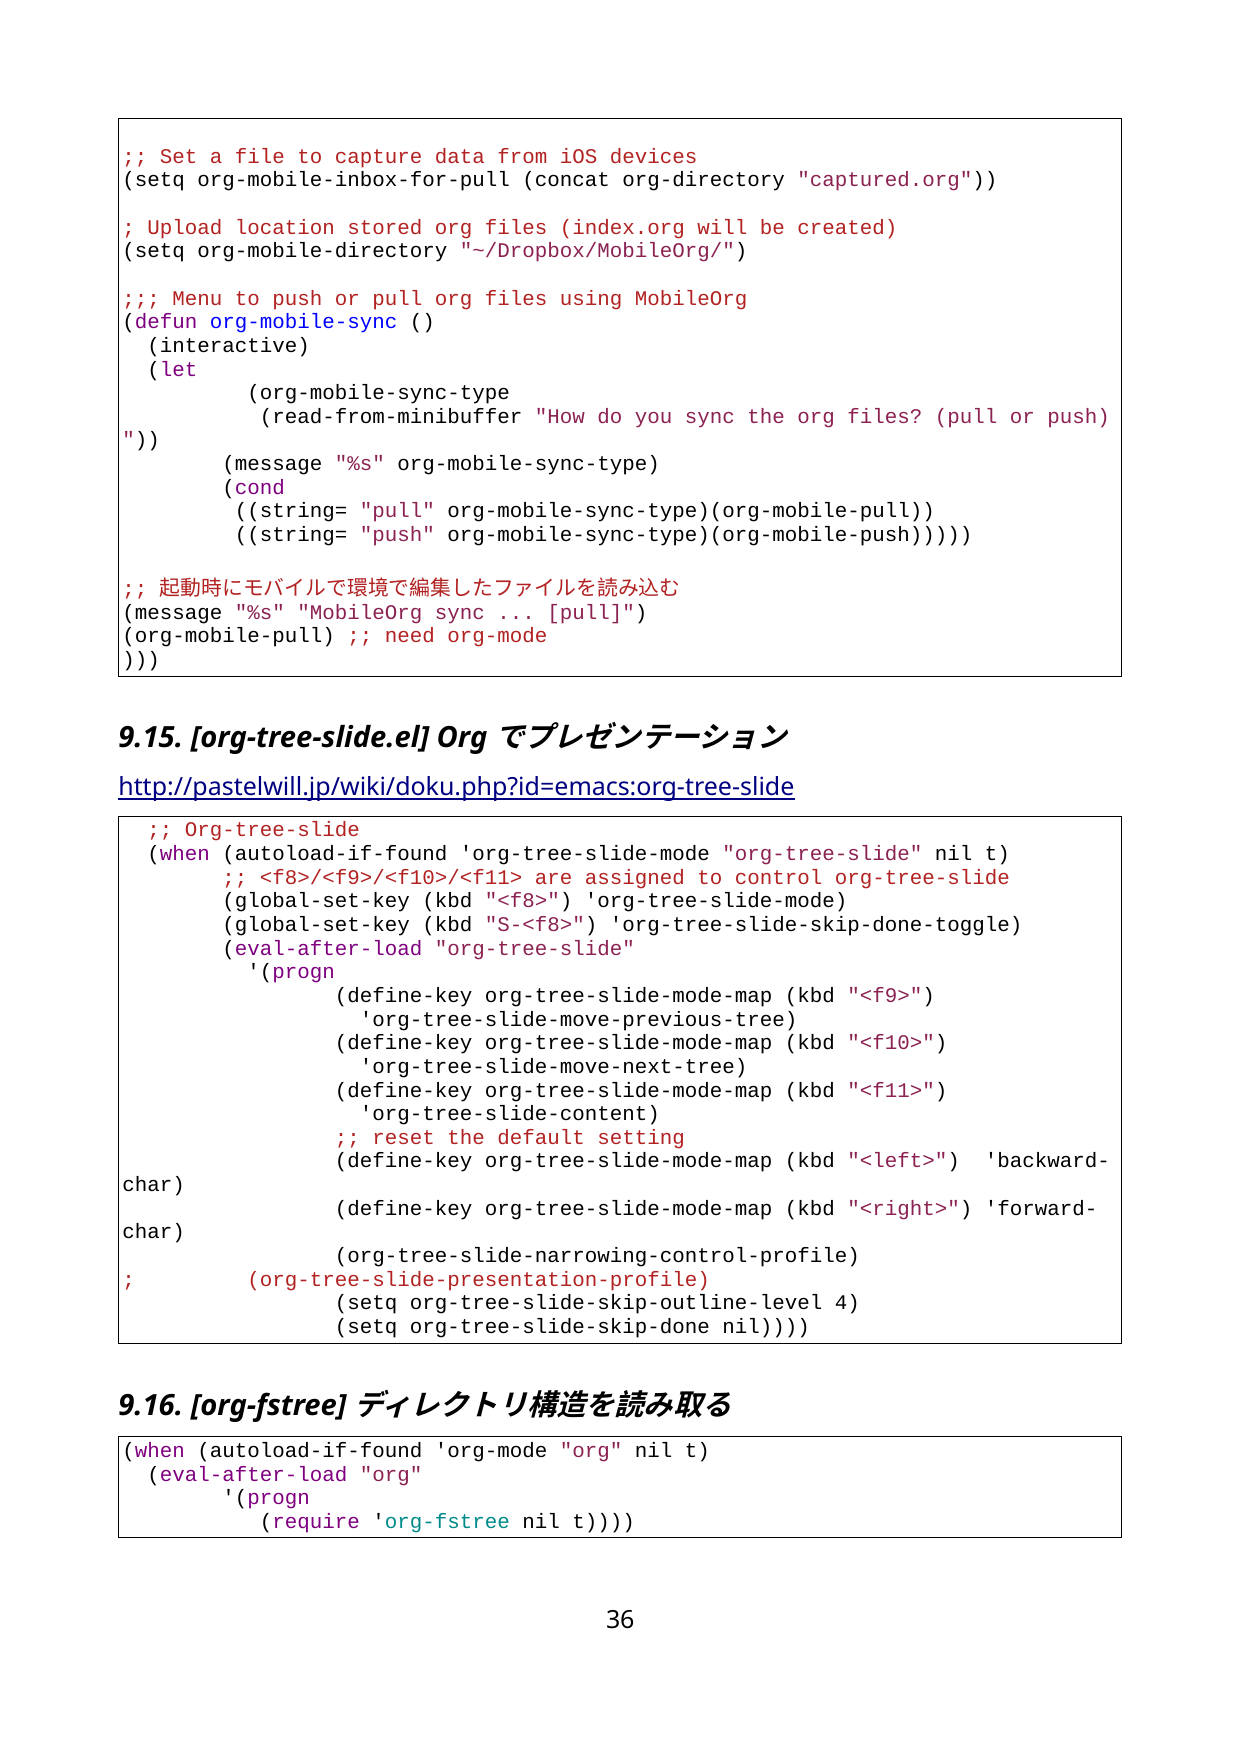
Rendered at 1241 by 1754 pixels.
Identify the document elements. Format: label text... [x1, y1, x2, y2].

text ;; Set a file to capture data from iOS devices [119, 142, 1121, 165]
text '(progn [119, 957, 1121, 981]
text (define-key org-tree-slide-mode-map (kbd "<right>") 'forward-char) [119, 1194, 1121, 1241]
text 'org-tree-slide-move-next-tree) [119, 1052, 1121, 1076]
text '(progn [119, 1483, 1121, 1507]
text (message "%s" org-mobile-sync-type) [119, 449, 1121, 473]
text (message "%s" "MobileOrg sync ... [pull]") [119, 598, 1121, 621]
text (org-mobile-pull) ;; need org-mode [119, 621, 1121, 645]
text (require 'org-fstree nil t)))) [119, 1507, 1121, 1537]
text ((string= "pull" org-mobile-sync-type)(org-mobile-pull)) [119, 496, 1121, 520]
text 'org-tree-slide-content) [119, 1099, 1121, 1123]
text (global-set-key (kbd "S-<f8>") 'org-tree-slide-skip-done-toggle) [119, 910, 1121, 934]
text (cond [119, 473, 1121, 496]
text (let [119, 354, 1121, 378]
text (defun org-mobile-sync () [119, 307, 1121, 331]
text (setq org-mobile-directory "~/Dropbox/MobileOrg/") [119, 236, 1121, 260]
text ;; 起動時にモバイルで環境で編集したファイルを読み込む [119, 567, 1121, 598]
text (define-key org-tree-slide-mode-map (kbd "<f11>") [119, 1076, 1121, 1099]
text ;; Org-tree-slide [119, 817, 1121, 839]
text (define-key org-tree-slide-mode-map (kbd "<left>") 'backward-char) [119, 1147, 1121, 1194]
text ((string= "push" org-mobile-sync-type)(org-mobile-push))))) [119, 520, 1121, 544]
text 'org-tree-slide-move-previous-tree) [119, 1005, 1121, 1028]
text ; (org-tree-slide-presentation-profile) [119, 1265, 1121, 1288]
text ;; reset the default setting [119, 1123, 1121, 1147]
text (when (autoload-if-found 'org-tree-slide-mode "org-tree-slide" nil t) [119, 839, 1121, 863]
text ))) [119, 645, 1121, 676]
text (eval-after-load "org-tree-slide" [119, 934, 1121, 957]
text (when (autoload-if-found 'org-mode "org" nil t) [119, 1437, 1121, 1459]
subtitle [org-tree-slide.el] Org でプレゼンテーション [118, 714, 1122, 756]
subtitle [org-fstree] ディレクトリ構造を読み取る [118, 1381, 1122, 1423]
text (org-tree-slide-narrowing-control-profile) [119, 1241, 1121, 1265]
text (define-key org-tree-slide-mode-map (kbd "<f9>") [119, 981, 1121, 1005]
text (global-set-key (kbd "<f8>") 'org-tree-slide-mode) [119, 886, 1121, 910]
text (org-mobile-sync-type [119, 378, 1121, 402]
text (define-key org-tree-slide-mode-map (kbd "<f10>") [119, 1028, 1121, 1052]
text (interactive) [119, 331, 1121, 354]
text ;;; Menu to push or pull org files using MobileOrg [119, 284, 1121, 307]
text (setq org-tree-slide-skip-outline-level 4) [119, 1288, 1121, 1312]
text (setq org-mobile-inbox-for-pull (concat org-directory "captured.org")) [119, 165, 1121, 189]
text (setq org-tree-slide-skip-done nil)))) [119, 1312, 1121, 1343]
text http://pastelwill.jp/wiki/doku.php?id=emacs:org-tree-slide [118, 769, 1122, 803]
text ; Upload location stored org files (index.org will be created) [119, 213, 1121, 236]
text (eval-after-load "org" [119, 1459, 1121, 1483]
text (read-from-minibuffer "How do you sync the org files? (pull or push) ")) [119, 402, 1121, 449]
text ;; <f8>/<f9>/<f10>/<f11> are assigned to control org-tree-slide [119, 863, 1121, 886]
